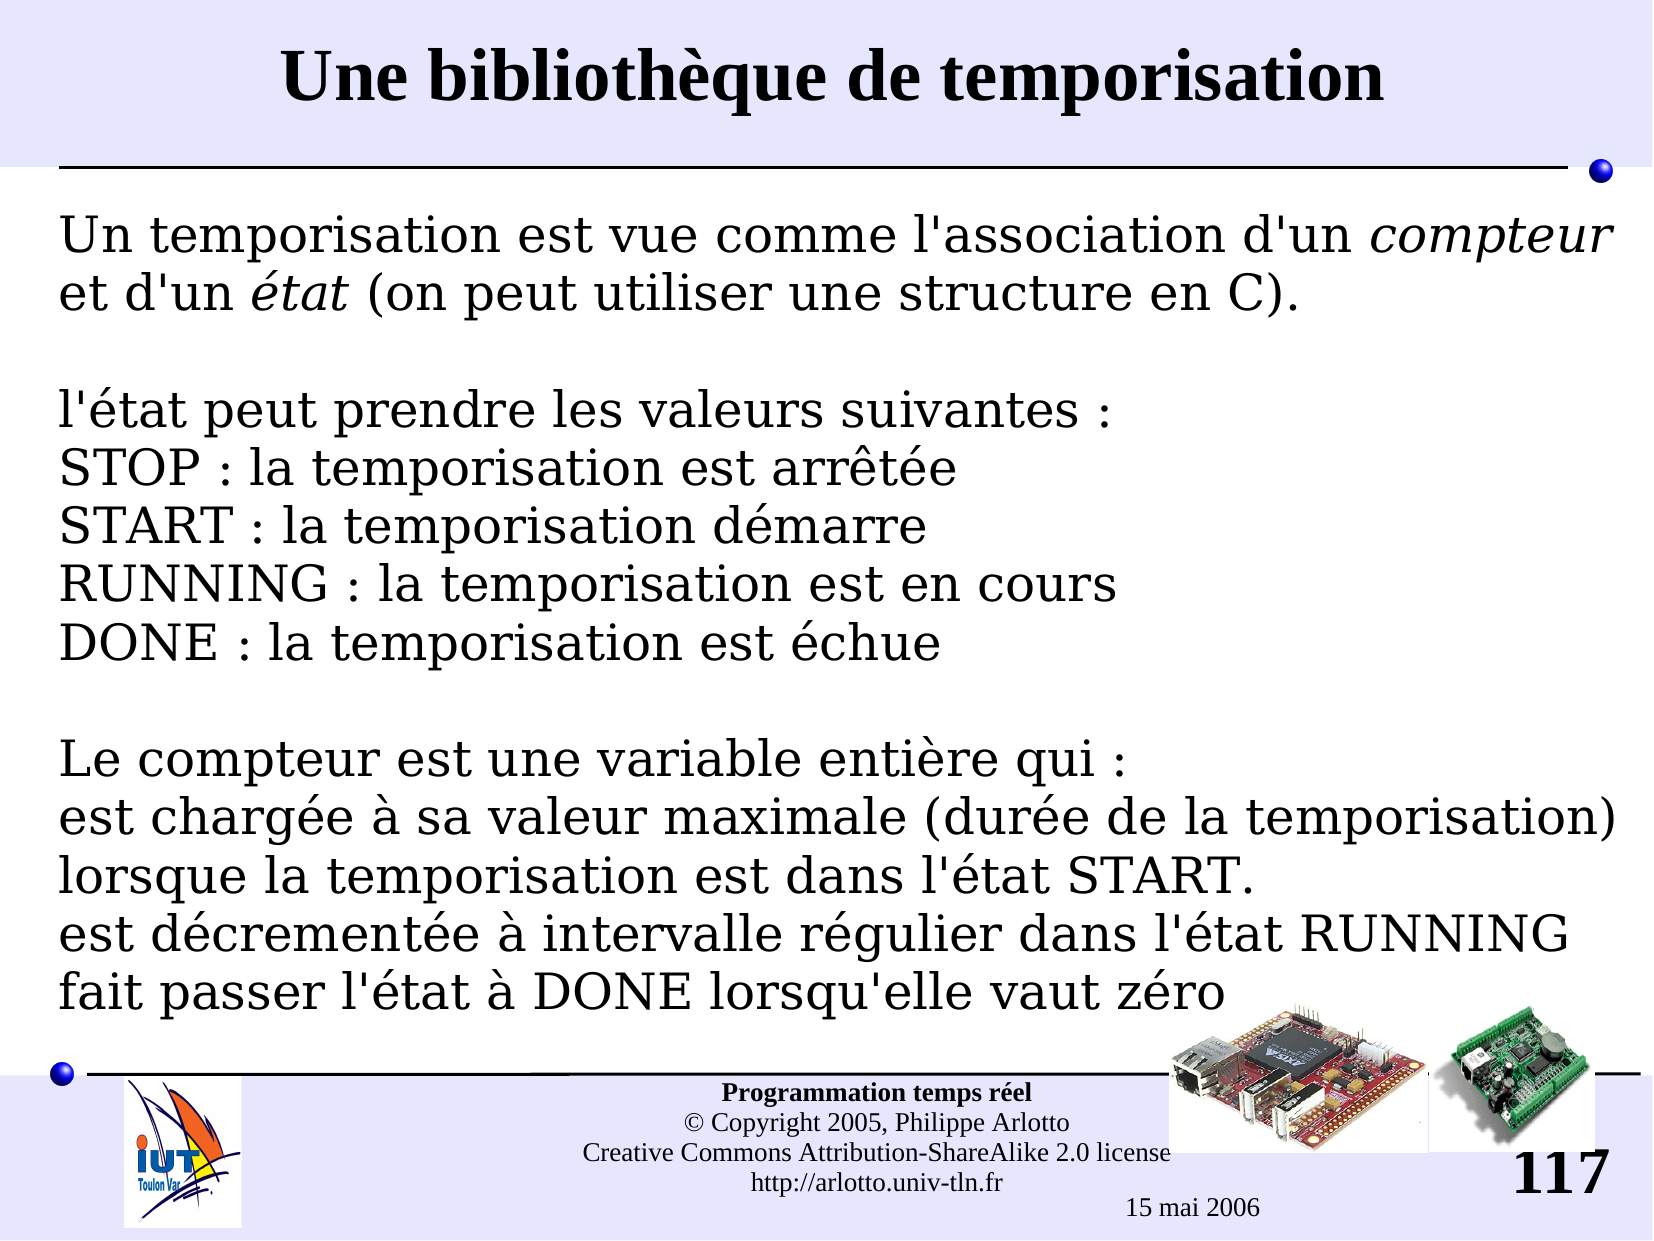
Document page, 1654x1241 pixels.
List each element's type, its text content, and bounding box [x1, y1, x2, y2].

text_box Un temporisation est vue comme l'association d'un compteur et d'un état (on peut utiliser une structure en C). l'état peut prendre les valeurs suivantes : STOP : la temporisation est arrêtée START : la temporisation démarre RUNNING : la temporisation est en cours DONE : la temporisation est échue Le compteur est une variable entière qui : est chargée à sa valeur maximale (durée de la temporisation) lorsque la temporisation est dans l'état START. est décrementée à intervalle régulier dans l'état RUNNING fait passer l'état à DONE lorsqu'elle vaut zéro [58, 206, 1624, 1080]
picture [1169, 1080, 1428, 1153]
title Une bibliothèque de temporisation [88, 29, 1578, 121]
picture [1429, 1080, 1595, 1152]
